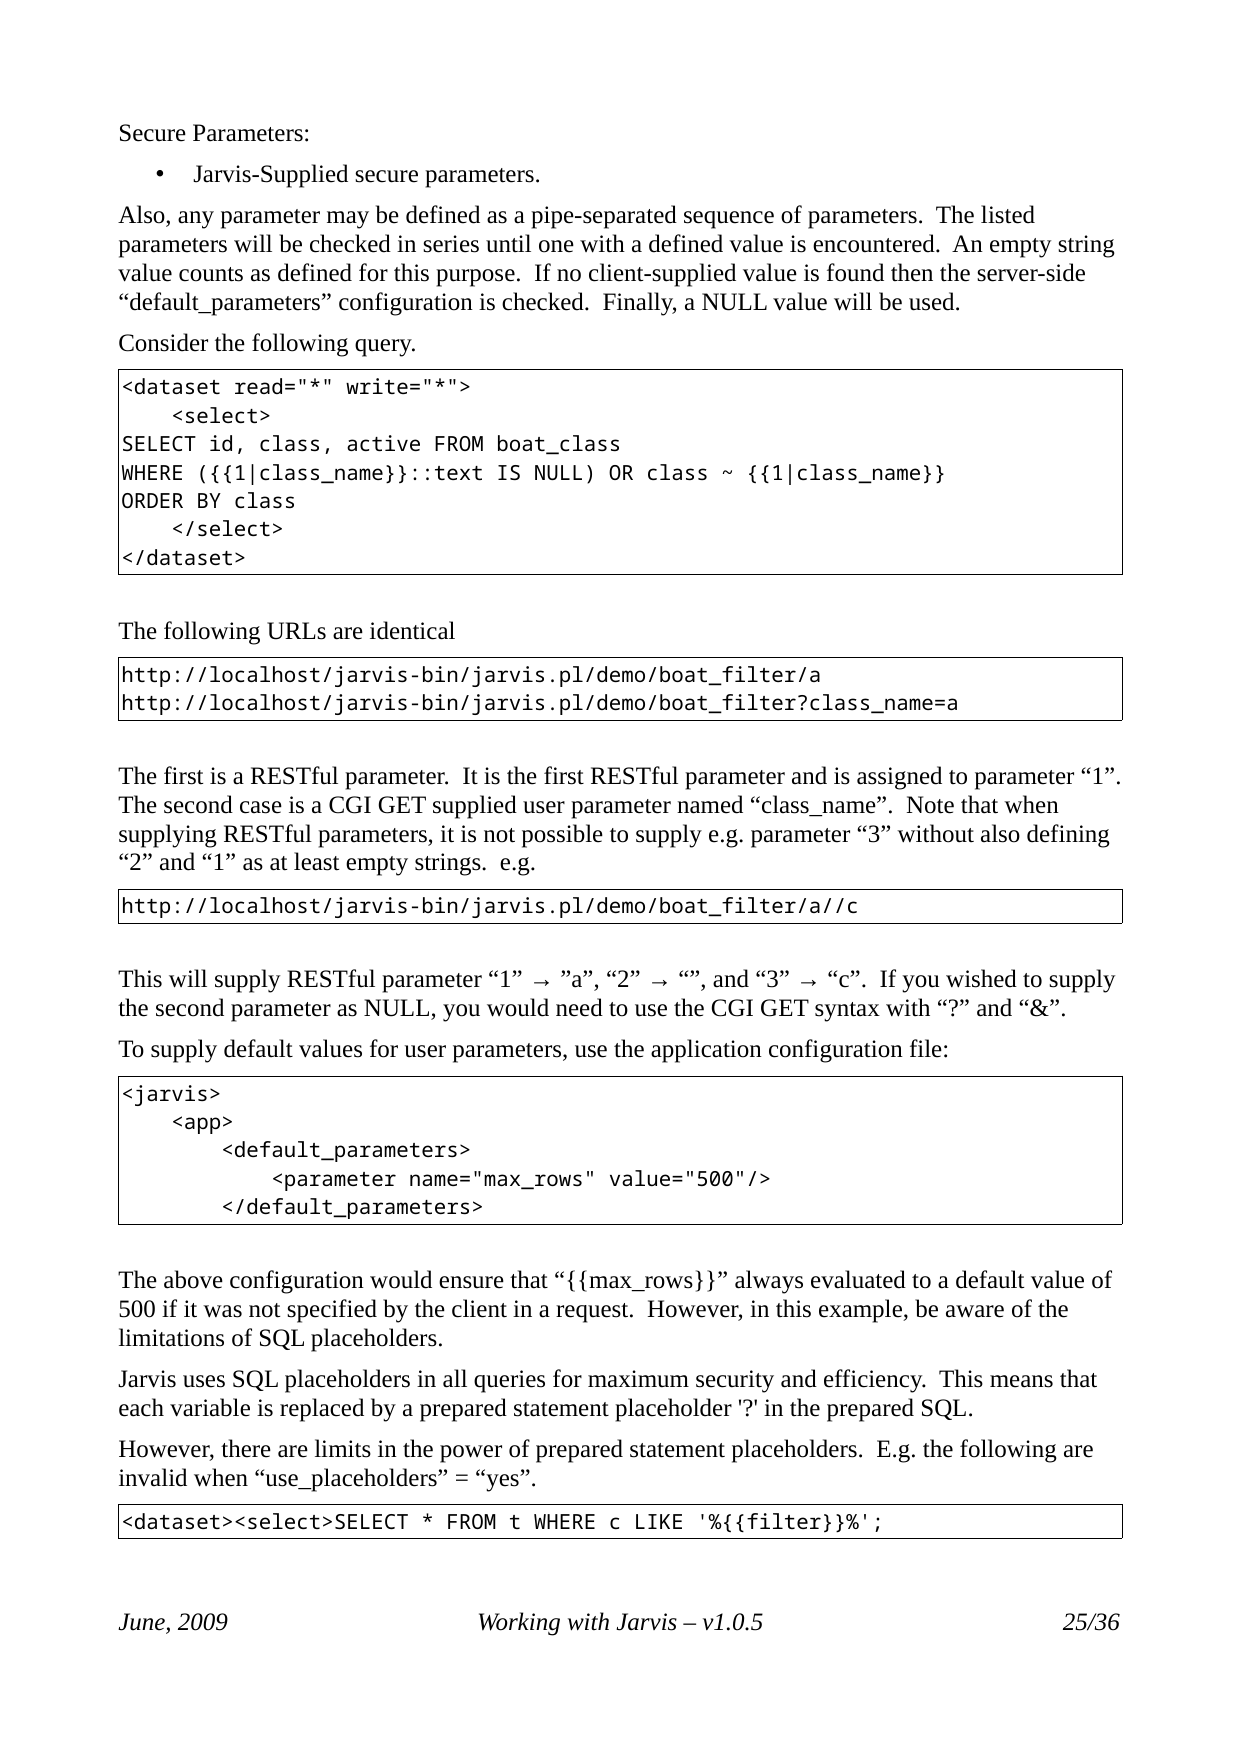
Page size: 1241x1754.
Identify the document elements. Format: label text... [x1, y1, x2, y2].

text This will supply RESTful parameter “1” → ”a”, “2” → “”, and “3” → “c”. If you wished to supply the second parameter as NULL, you would need to use the CGI GET syntax with “?” and “&”. [118, 964, 1122, 1022]
text SELECT id, class, active FROM boat_class [119, 426, 1122, 455]
text The first is a RESTful parameter. It is the first RESTful parameter and is assigned to parameter “1”. The second case is a CGI GET supplied user parameter named “class_name”. Note that when supplying RESTful parameters, it is not possible to supply e.g. parameter “3” without also defining “2” and “1” as at least empty strings. e.g. [118, 761, 1122, 876]
text <app> [119, 1104, 1122, 1132]
text ORDER BY class [119, 483, 1122, 512]
text To supply default values for user parameters, use the application configuration file: [118, 1034, 1122, 1063]
text However, there are limits in the power of prepared statement placeholders. E.g. the following are invalid when “use_placeholders” = “yes”. [118, 1434, 1122, 1491]
text WHERE ({{1|class_name}}::text IS NULL) OR class ~ {{1|class_name}} [119, 455, 1122, 483]
text Secure Parameters: [118, 118, 1122, 147]
text <jarvis> [119, 1077, 1122, 1104]
text http://localhost/jarvis-bin/jarvis.pl/demo/boat_filter/a//c [119, 890, 1122, 923]
text </select> [119, 512, 1122, 540]
text http://localhost/jarvis-bin/jarvis.pl/demo/boat_filter/a [119, 658, 1122, 685]
text <parameter name="max_rows" value="500"/> [119, 1161, 1122, 1189]
text http://localhost/jarvis-bin/jarvis.pl/demo/boat_filter?class_name=a [119, 685, 1122, 720]
text The above configuration would ensure that “{{max_rows}}” always evaluated to a default value of 500 if it was not specified by the client in a request. However, in this example, be aware of the limitations of SQL placeholders. [118, 1265, 1122, 1351]
text Jarvis uses SQL placeholders in all queries for maximum security and efficiency. This means that each variable is replaced by a prepared statement placeholder '?' in the prepared SQL. [118, 1364, 1122, 1421]
text </default_parameters> [119, 1189, 1122, 1224]
text <dataset><select>SELECT * FROM t WHERE c LIKE '%{{filter}}%'; [119, 1505, 1122, 1538]
text Consider the following query. [118, 328, 1122, 357]
text Also, any parameter may be defined as a pipe-separated sequence of parameters. The listed parameters will be checked in series until one with a defined value is encountered. An empty string value counts as defined for this purpose. If no client-supplied value is found then the server-side “default_parameters” configuration is checked. Finally, a NULL value will be used. [118, 201, 1122, 316]
text The following URLs are identical [118, 616, 1122, 644]
text </dataset> [119, 540, 1122, 574]
text <select> [119, 398, 1122, 426]
text <dataset read="*" write="*"> [119, 370, 1122, 398]
list Jarvis-Supplied secure parameters. [156, 159, 1122, 188]
text <default_parameters> [119, 1132, 1122, 1161]
